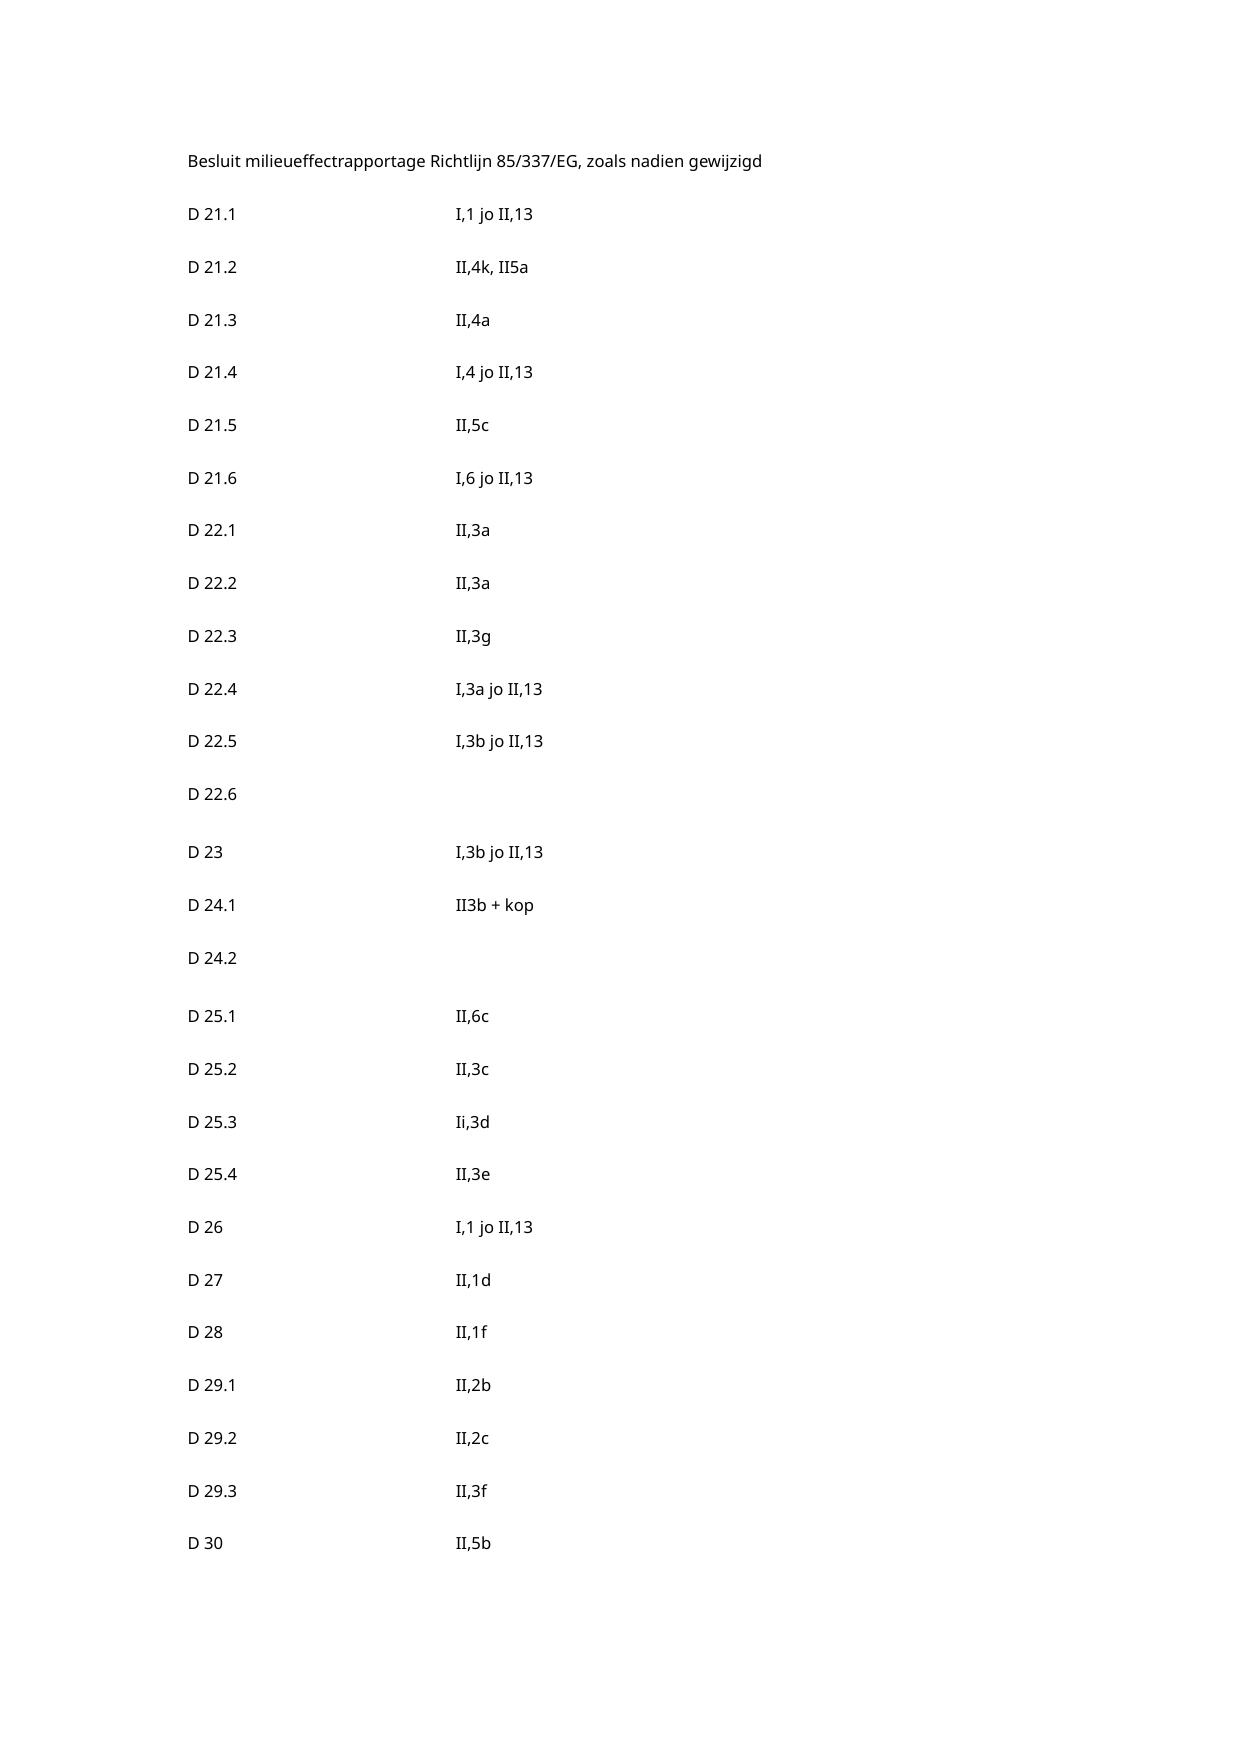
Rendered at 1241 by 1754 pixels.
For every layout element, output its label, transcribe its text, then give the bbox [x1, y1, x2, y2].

table_cell II,3a [456, 519, 1053, 572]
table_cell II,6c [456, 1005, 1053, 1057]
table_cell D 21.6 [188, 466, 456, 519]
table_cell II,2c [456, 1426, 1053, 1479]
table_cell II,4k, II5a [456, 255, 1053, 308]
table_cell D 23 [188, 841, 456, 894]
table_cell D 21.5 [188, 414, 456, 466]
table_cell II,2b [456, 1374, 1053, 1426]
table_cell D 25.2 [188, 1058, 456, 1110]
table_cell D 29.3 [188, 1479, 456, 1532]
table_cell D 21.1 [188, 203, 456, 255]
table_cell I,3a jo II,13 [456, 677, 1053, 730]
table_cell [456, 946, 1053, 1005]
table_cell II,5b [456, 1532, 1053, 1584]
table_cell D 22.3 [188, 624, 456, 677]
table_header Besluit milieueffectrapportage Richtlijn 85/337/EG, zoals nadien gewijzigd [188, 150, 1053, 203]
table_cell II,3a [456, 572, 1053, 624]
table_cell II,3e [456, 1163, 1053, 1216]
table_cell D 21.4 [188, 361, 456, 413]
table_cell D 29.2 [188, 1426, 456, 1479]
table_cell D 22.5 [188, 730, 456, 782]
table_cell II,4a [456, 308, 1053, 361]
table_cell I,4 jo II,13 [456, 361, 1053, 413]
table_cell II,3g [456, 624, 1053, 677]
table_cell II3b + kop [456, 894, 1053, 946]
table_cell D 27 [188, 1268, 456, 1321]
table_cell D 21.2 [188, 255, 456, 308]
table_cell I,6 jo II,13 [456, 466, 1053, 519]
table_cell D 22.4 [188, 677, 456, 730]
table_cell [456, 783, 1053, 841]
table_cell D 21.3 [188, 308, 456, 361]
table_cell II,3c [456, 1058, 1053, 1110]
table_cell D 28 [188, 1321, 456, 1374]
table_cell D 25.4 [188, 1163, 456, 1216]
table_cell II,1f [456, 1321, 1053, 1374]
table_cell II,3f [456, 1479, 1053, 1532]
table_cell D 29.1 [188, 1374, 456, 1426]
table_cell II,1d [456, 1268, 1053, 1321]
table_cell I,3b jo II,13 [456, 730, 1053, 782]
table_cell D 26 [188, 1216, 456, 1268]
table_cell D 24.1 [188, 894, 456, 946]
table_cell II,5c [456, 414, 1053, 466]
table_cell D 30 [188, 1532, 456, 1584]
table_cell I,1 jo II,13 [456, 203, 1053, 255]
table_cell I,3b jo II,13 [456, 841, 1053, 894]
table_cell D 22.1 [188, 519, 456, 572]
table_cell D 22.2 [188, 572, 456, 624]
table_cell D 25.1 [188, 1005, 456, 1057]
table_cell D 24.2 [188, 946, 456, 1005]
table_cell Ii,3d [456, 1110, 1053, 1163]
table_cell I,1 jo II,13 [456, 1216, 1053, 1268]
table_cell D 25.3 [188, 1110, 456, 1163]
table_cell D 22.6 [188, 783, 456, 841]
